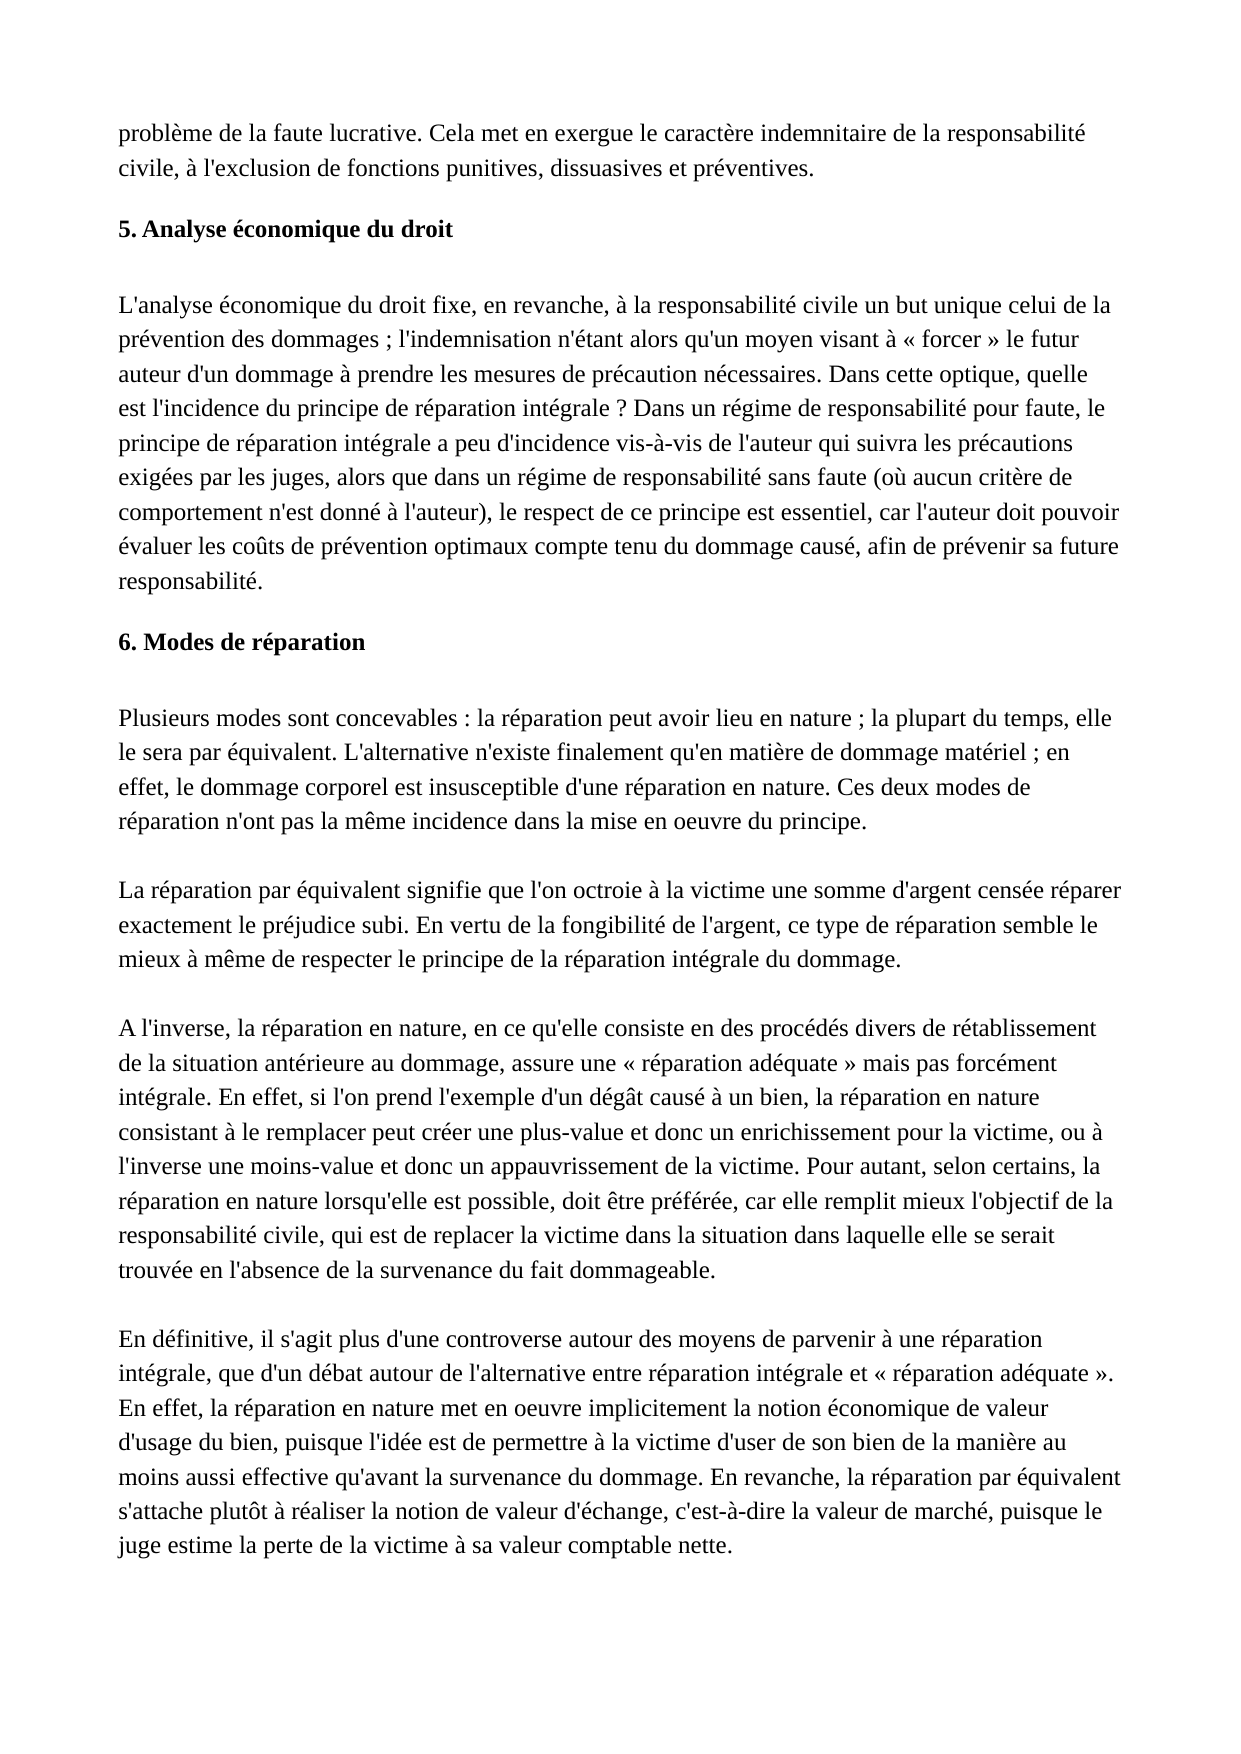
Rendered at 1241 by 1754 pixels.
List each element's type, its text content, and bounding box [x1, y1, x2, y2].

text problème de la faute lucrative. Cela met en exergue le caractère indemnitaire de la responsabilité civile, à l'exclusion de fonctions punitives, dissuasives et préventives. [118, 118, 1122, 181]
text Plusieurs modes sont concevables : la réparation peut avoir lieu en nature ; la plupart du temps, elle le sera par équivalent. L'alternative n'existe finalement qu'en matière de dommage matériel ; en effet, le dommage corporel est insusceptible d'une réparation en nature. Ces deux modes de réparation n'ont pas la même incidence dans la mise en oeuvre du principe. La réparation par équivalent signifie que l'on octroie à la victime une somme d'argent censée réparer exactement le préjudice subi. En vertu de la fongibilité de l'argent, ce type de réparation semble le mieux à même de respecter le principe de la réparation intégrale du dommage. A l'inverse, la réparation en nature, en ce qu'elle consiste en des procédés divers de rétablissement de la situation antérieure au dommage, assure une « réparation adéquate » mais pas forcément intégrale. En effet, si l'on prend l'exemple d'un dégât causé à un bien, la réparation en nature consistant à le remplacer peut créer une plus-value et donc un enrichissement pour la victime, ou à l'inverse une moins-value et donc un appauvrissement de la victime. Pour autant, selon certains, la réparation en nature lorsqu'elle est possible, doit être préférée, car elle remplit mieux l'objectif de la responsabilité civile, qui est de replacer la victime dans la situation dans laquelle elle se serait trouvée en l'absence de la survenance du fait dommageable. En définitive, il s'agit plus d'une controverse autour des moyens de parvenir à une réparation intégrale, que d'un débat autour de l'alternative entre réparation intégrale et « réparation adéquate ». En effet, la réparation en nature met en oeuvre implicitement la notion économique de valeur d'usage du bien, puisque l'idée est de permettre à la victime d'user de son bien de la manière au moins aussi effective qu'avant la survenance du dommage. En revanche, la réparation par équivalent s'attache plutôt à réaliser la notion de valeur d'échange, c'est-à-dire la valeur de marché, puisque le juge estime la perte de la victime à sa valeur comptable nette. [118, 668, 1122, 1559]
subtitle 5. Analyse économique du droit [118, 214, 1122, 243]
text L'analyse économique du droit fixe, en revanche, à la responsabilité civile un but unique celui de la prévention des dommages ; l'indemnisation n'étant alors qu'un moyen visant à « forcer » le futur auteur d'un dommage à prendre les mesures de précaution nécessaires. Dans cette optique, quelle est l'incidence du principe de réparation intégrale ? Dans un régime de responsabilité pour faute, le principe de réparation intégrale a peu d'incidence vis-à-vis de l'auteur qui suivra les précautions exigées par les juges, alors que dans un régime de responsabilité sans faute (où aucun critère de comportement n'est donné à l'auteur), le respect de ce principe est essentiel, car l'auteur doit pouvoir évaluer les coûts de prévention optimaux compte tenu du dommage causé, afin de prévenir sa future responsabilité. [118, 255, 1122, 594]
subtitle 6. Modes de réparation [118, 627, 1122, 656]
